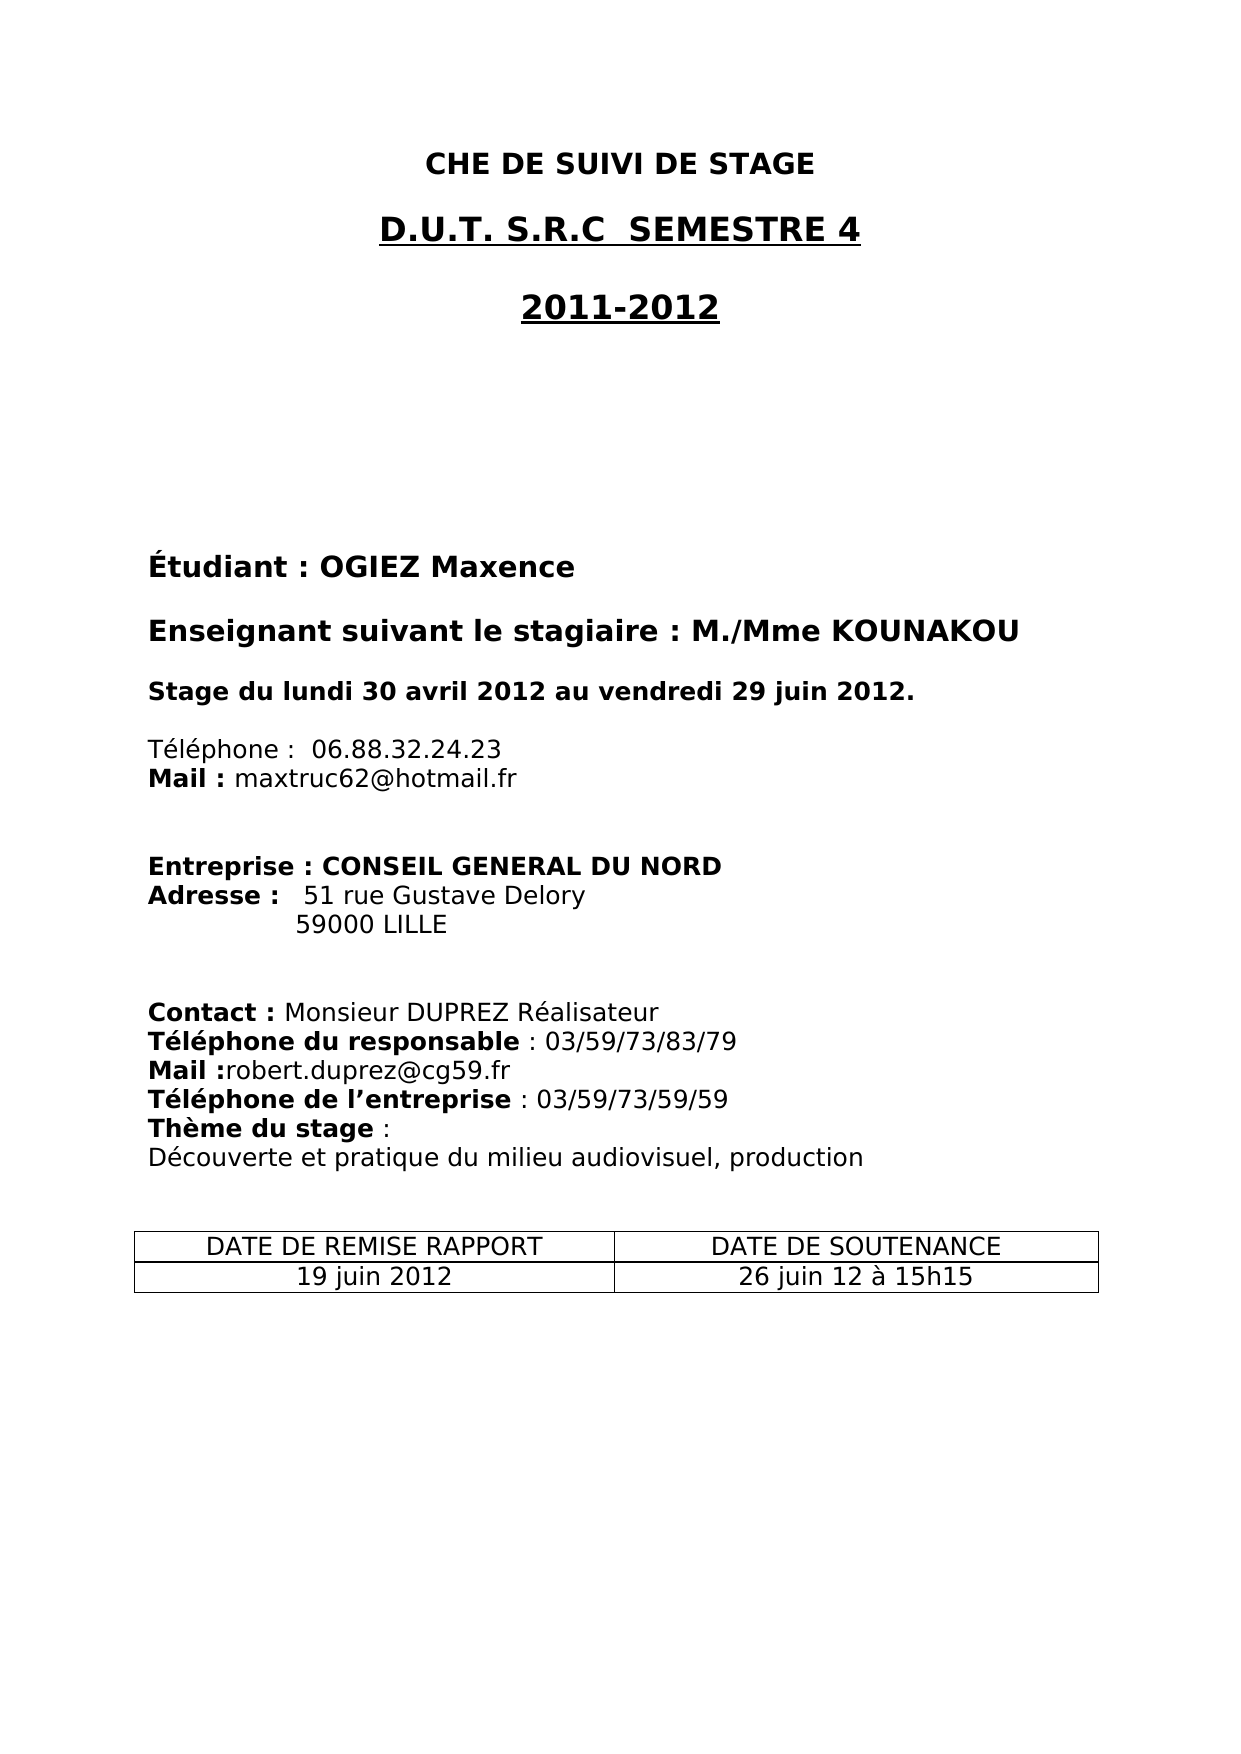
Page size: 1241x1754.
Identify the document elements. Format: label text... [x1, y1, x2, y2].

text Thème du stage : [148, 1114, 1093, 1144]
text Mail :robert.duprez@cg59.fr [148, 1056, 1093, 1085]
text Découverte et pratique du milieu audiovisuel, production [148, 1144, 1093, 1173]
text Téléphone de l’entreprise : 03/59/73/59/59 [148, 1085, 1093, 1114]
table_cell 26 juin 12 à 15h15 [615, 1263, 1098, 1292]
table_header DATE DE REMISE RAPPORT [135, 1232, 614, 1261]
text Adresse : 51 rue Gustave Delory [148, 881, 1093, 910]
table_header DATE DE SOUTENANCE [615, 1232, 1098, 1261]
table_cell 19 juin 2012 [135, 1263, 614, 1292]
text 59000 LILLE [148, 910, 1093, 939]
text Mail : maxtruc62@hotmail.fr [148, 764, 1093, 794]
text Étudiant : OGIEZ Maxence [148, 551, 1093, 585]
text Contact : Monsieur DUPREZ Réalisateur [148, 998, 1093, 1027]
text Téléphone : 06.88.32.24.23 [148, 735, 1093, 764]
text Téléphone du responsable : 03/59/73/83/79 [148, 1027, 1093, 1056]
text CHE DE SUIVI DE STAGE [148, 148, 1093, 182]
text Enseignant suivant le stagiaire : M./Mme KOUNAKOU [148, 614, 1093, 648]
text Stage du lundi 30 avril 2012 au vendredi 29 juin 2012. [148, 677, 1093, 706]
text Entreprise : CONSEIL GENERAL DU NORD [148, 852, 1093, 881]
text D.U.T. S.R.C SEMESTRE 4 [148, 211, 1093, 249]
text 2011-2012 [148, 288, 1093, 327]
